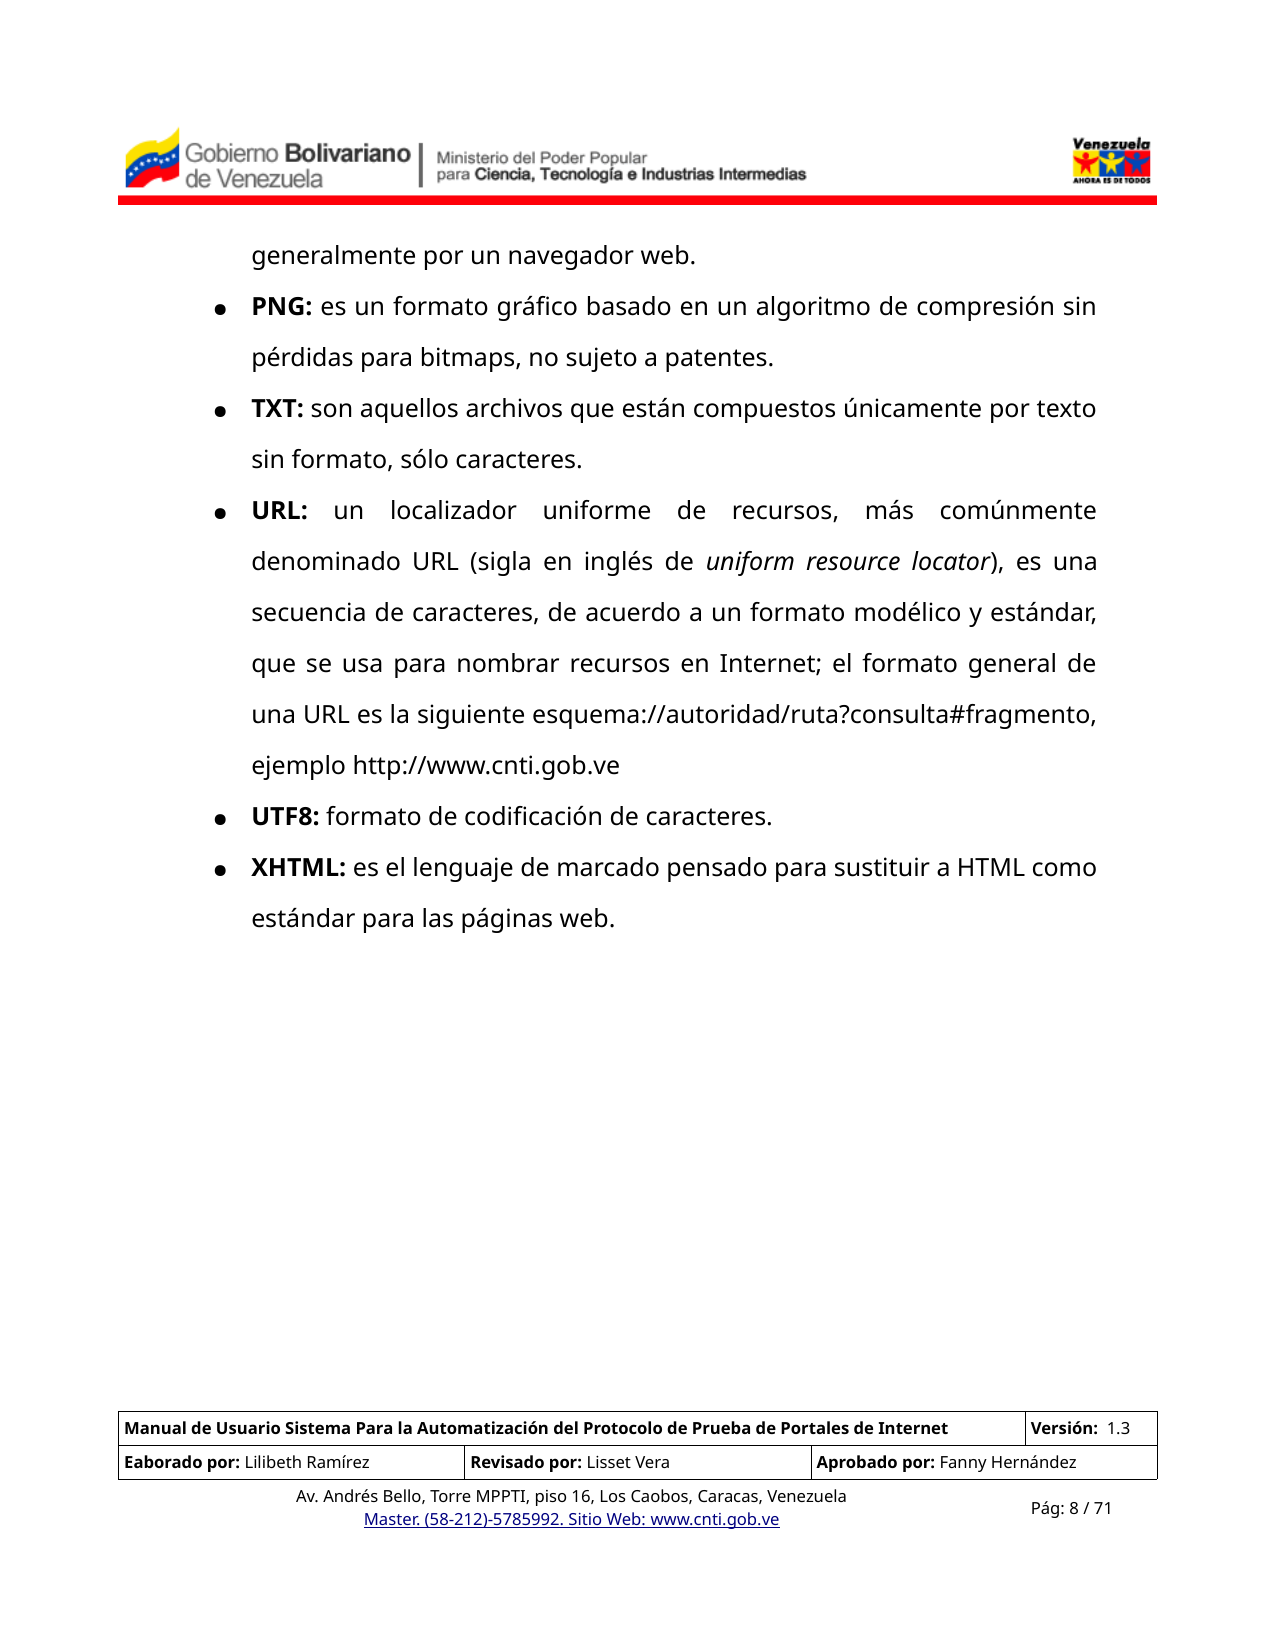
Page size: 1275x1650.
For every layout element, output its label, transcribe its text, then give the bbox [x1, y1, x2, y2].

list generalmente por un navegador web. [213, 238, 1098, 272]
list XHTML: es el lenguaje de marcado pensado para sustituir a HTML como estándar para las páginas web. [213, 850, 1098, 935]
list TXT: son aquellos archivos que están compuestos únicamente por texto sin formato, sólo caracteres. [213, 391, 1098, 476]
list PNG: es un formato gráfico basado en un algoritmo de compresión sin pérdidas para bitmaps, no sujeto a patentes. [213, 289, 1098, 374]
picture [118, 119, 1157, 205]
list UTF8: formato de codificación de caracteres. [213, 799, 1098, 833]
list URL: un localizador uniforme de recursos, más comúnmente denominado URL (sigla en inglés de uniform resource locator), es una secuencia de caracteres, de acuerdo a un formato modélico y estándar, que se usa para nombrar recursos en Internet; el formato general de una URL es la siguiente esquema://autoridad/ruta?consulta#fragmento, ejemplo http://www.cnti.gob.ve [213, 493, 1098, 782]
